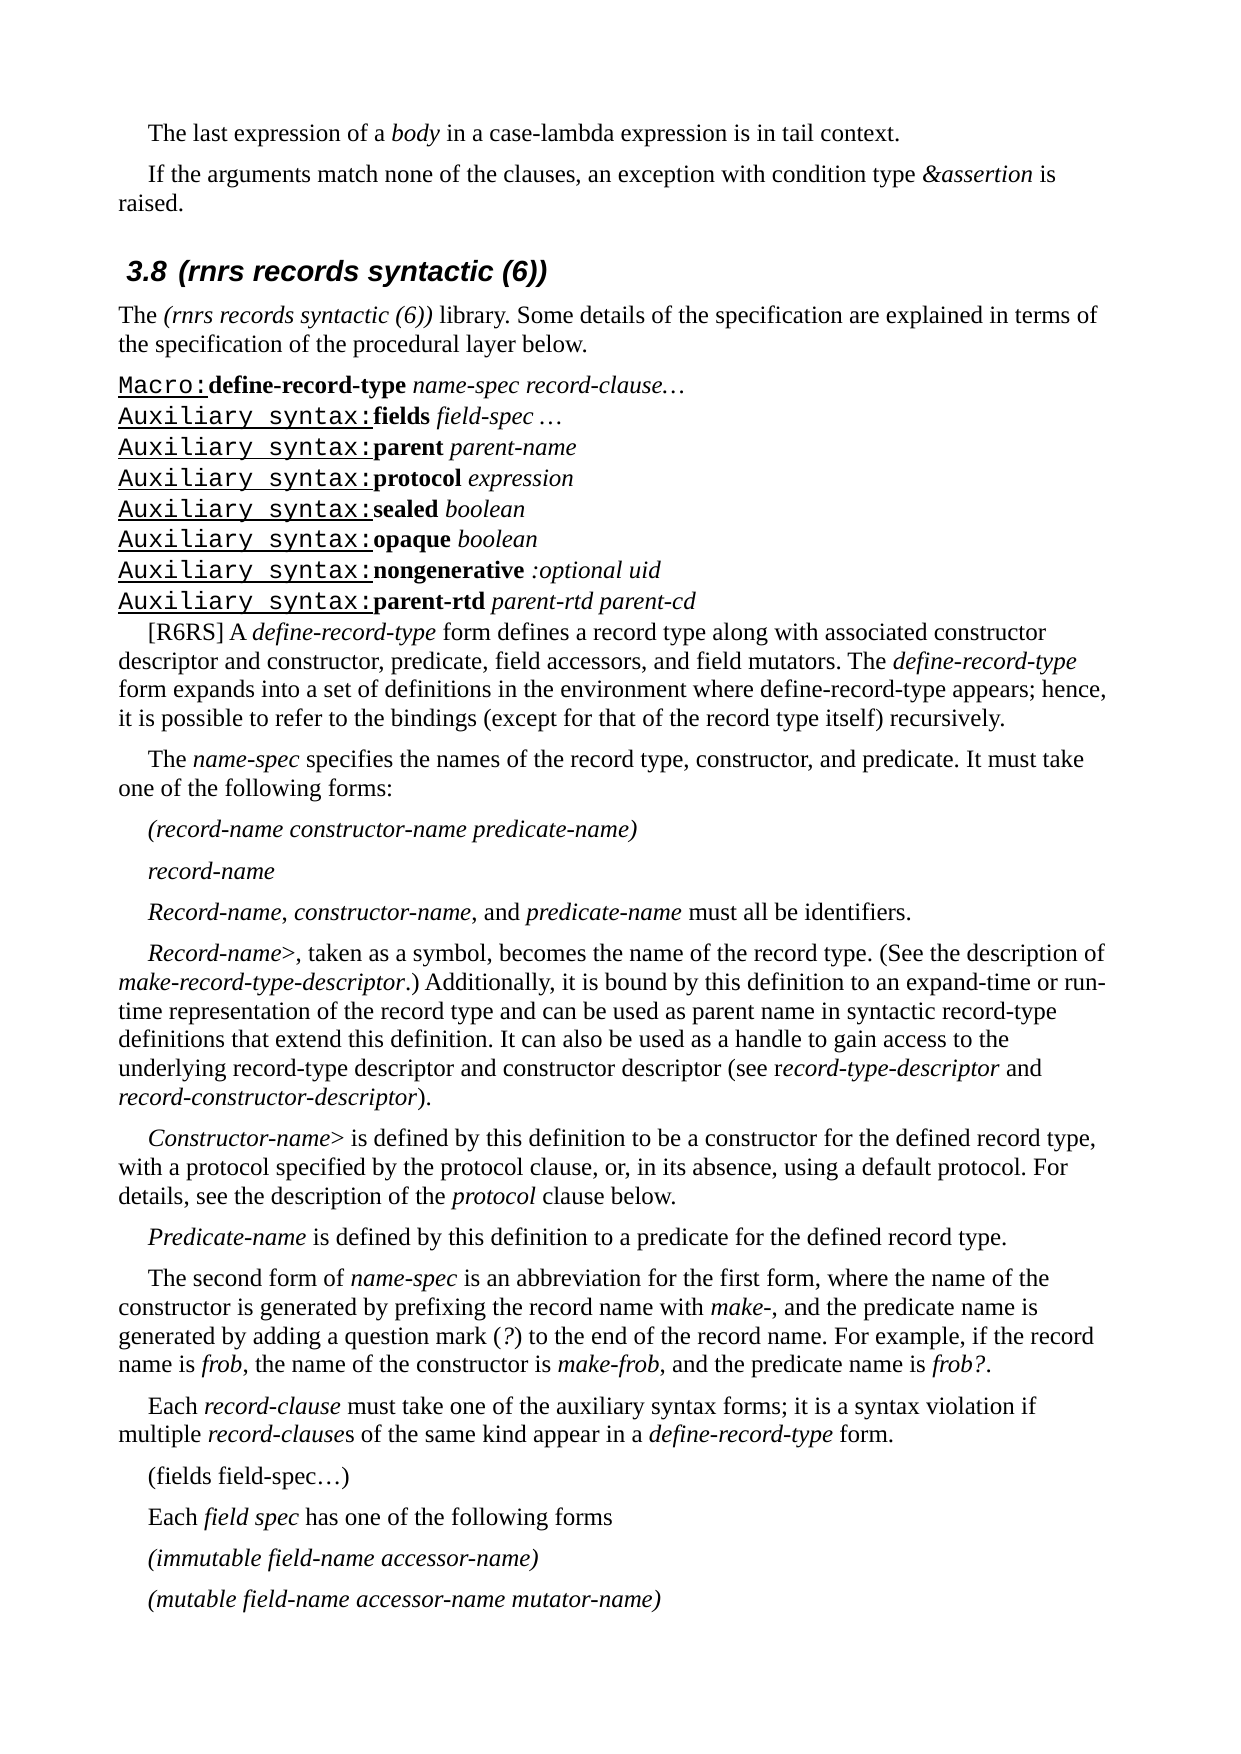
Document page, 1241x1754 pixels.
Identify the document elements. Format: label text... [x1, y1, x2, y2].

text Each field spec has one of the following forms [118, 1502, 1122, 1531]
text Auxiliary syntax:protocol expression [118, 463, 1122, 494]
text [R6RS] A define-record-type form defines a record type along with associated constructor descriptor and constructor, predicate, field accessors, and field mutators. The define-record-type form expands into a set of definitions in the environment where define-record-type appears; hence, it is possible to refer to the bindings (except for that of the record type itself) recursively. [118, 617, 1122, 732]
text record-name [118, 856, 1122, 884]
text (fields field-spec…) [118, 1461, 1122, 1489]
text (mutable field-name accessor-name mutator-name) [118, 1584, 1122, 1613]
text If the arguments match none of the clauses, an exception with condition type &assertion is raised. [118, 159, 1122, 217]
text Record-name>, taken as a symbol, becomes the name of the record type. (See the description of make-record-type-descriptor.) Additionally, it is bound by this definition to an expand-time or run-time representation of the record type and can be used as parent name in syntactic record-type definitions that extend this definition. It can also be used as a handle to gain access to the underlying record-type descriptor and constructor descriptor (see record-type-descriptor and record-constructor-descriptor). [118, 938, 1122, 1111]
text Auxiliary syntax:nongenerative :optional uid [118, 555, 1122, 586]
text Constructor-name> is defined by this definition to be a constructor for the defined record type, with a protocol specified by the protocol clause, or, in its absence, using a default protocol. For details, see the description of the protocol clause below. [118, 1123, 1122, 1209]
text (immutable field-name accessor-name) [118, 1543, 1122, 1572]
text Auxiliary syntax:sealed boolean [118, 494, 1122, 524]
text Auxiliary syntax:opaque boolean [118, 524, 1122, 555]
subtitle (rnrs records syntactic (6)) [118, 254, 1122, 288]
text Record-name, constructor-name, and predicate-name must all be identifiers. [118, 897, 1122, 926]
text Auxiliary syntax:parent-rtd parent-rtd parent-cd [118, 586, 1122, 617]
text Predicate-name is defined by this definition to a predicate for the defined record type. [118, 1222, 1122, 1251]
text (record-name constructor-name predicate-name) [118, 814, 1122, 843]
text The (rnrs records syntactic (6)) library. Some details of the specification are explained in terms of the specification of the procedural layer below. [118, 300, 1122, 358]
text The name-spec specifies the names of the record type, constructor, and predicate. It must take one of the following forms: [118, 744, 1122, 802]
text Auxiliary syntax:parent parent-name [118, 432, 1122, 463]
text Macro:define-record-type name-spec record-clause… [118, 370, 1122, 401]
text The last expression of a body in a case-lambda expression is in tail context. [118, 118, 1122, 147]
text Auxiliary syntax:fields field-spec … [118, 401, 1122, 432]
text The second form of name-spec is an abbreviation for the first form, where the name of the constructor is generated by prefixing the record name with make-, and the predicate name is generated by adding a question mark (?) to the end of the record name. For example, if the record name is frob, the name of the constructor is make-frob, and the predicate name is frob?. [118, 1263, 1122, 1378]
text Each record-clause must take one of the auxiliary syntax forms; it is a syntax violation if multiple record-clauses of the same kind appear in a define-record-type form. [118, 1391, 1122, 1448]
